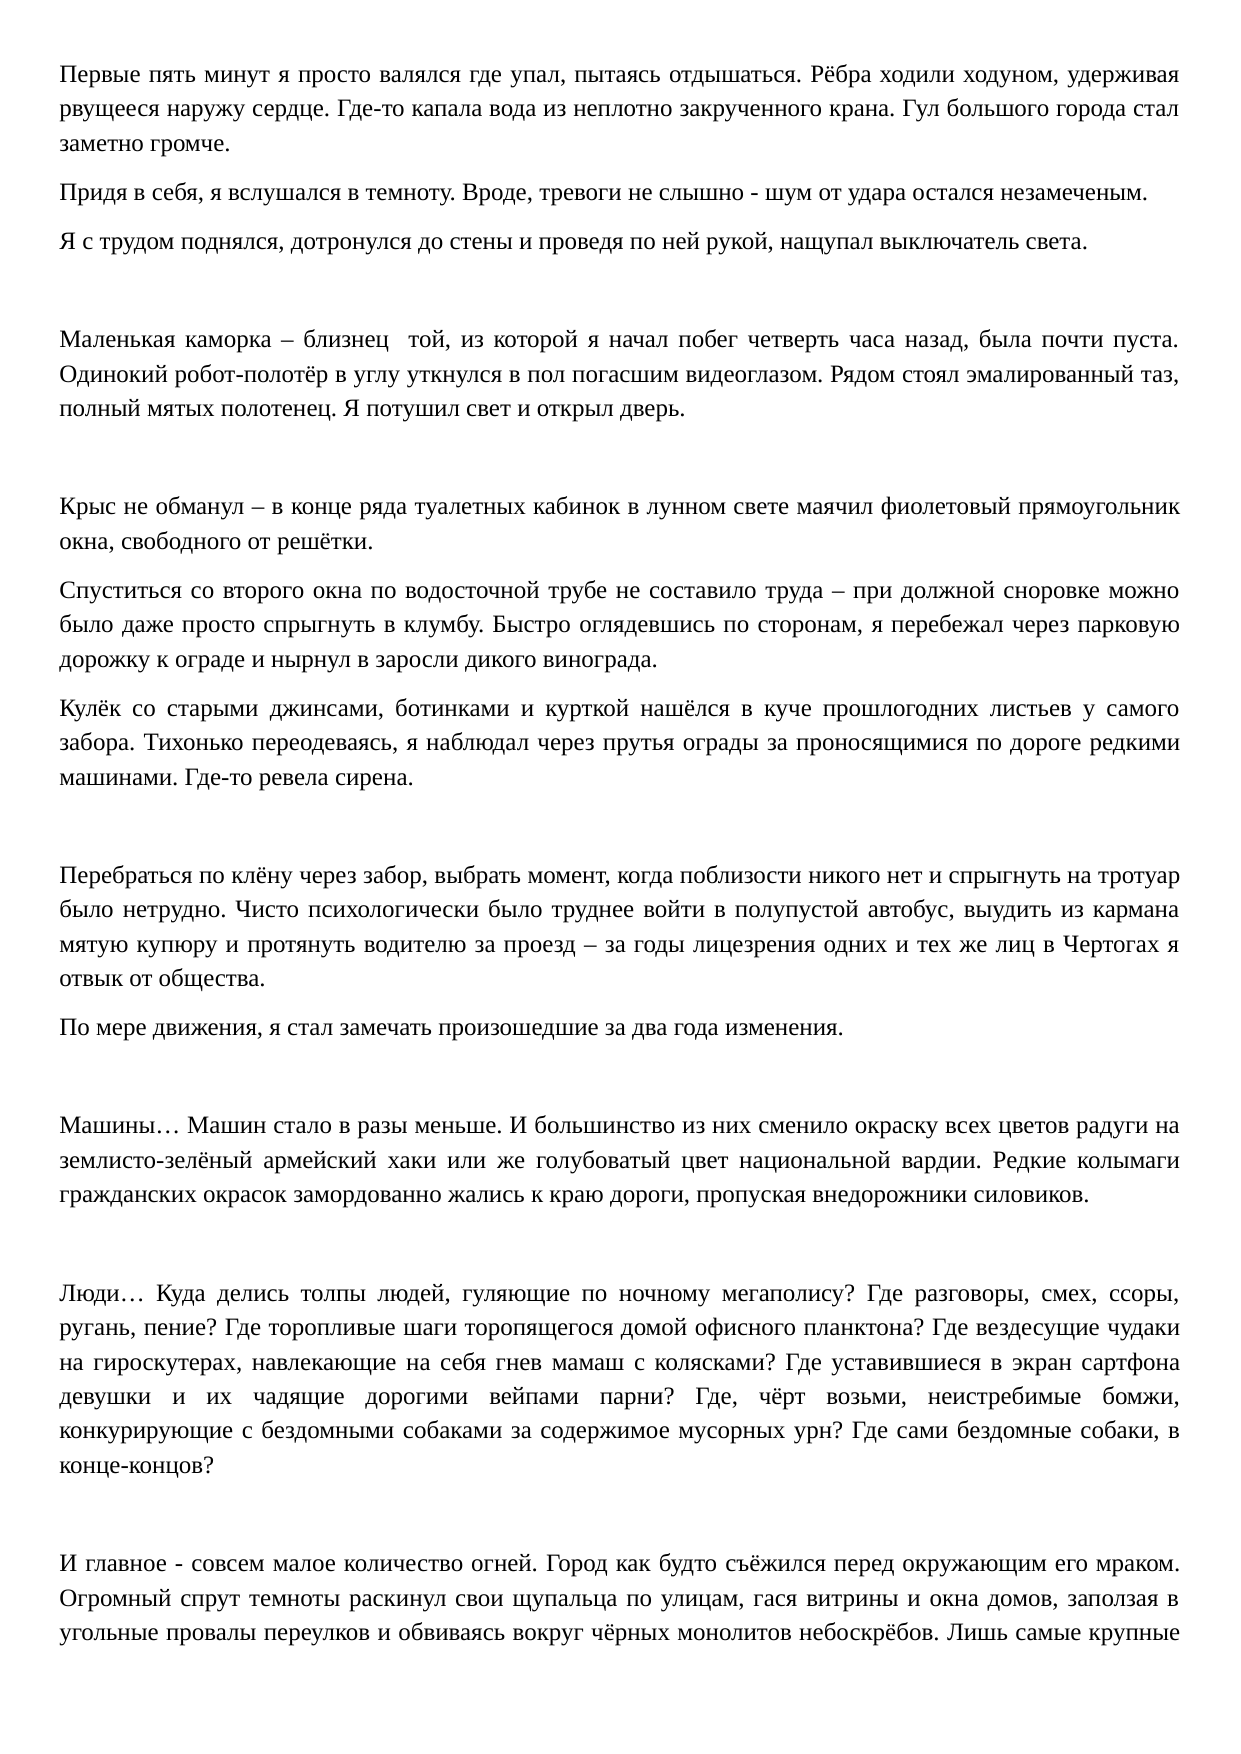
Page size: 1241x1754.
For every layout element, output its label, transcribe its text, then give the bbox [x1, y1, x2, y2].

text Я с трудом поднялся, дотронулся до стены и проведя по ней рукой, нащупал выключатель света. [59, 226, 1181, 255]
text Спуститься со второго окна по водосточной трубе не составило труда – при должной сноровке можно было даже просто спрыгнуть в клумбу. Быстро оглядевшись по сторонам, я перебежал через парковую дорожку к ограде и нырнул в заросли дикого винограда. [59, 575, 1181, 673]
text Кулёк со старыми джинсами, ботинками и курткой нашёлся в куче прошлогодних листьев у самого забора. Тихонько переодеваясь, я наблюдал через прутья ограды за проносящимися по дороге редкими машинами. Где-то ревела сирена. [59, 693, 1181, 791]
text Крыс не обманул – в конце ряда туалетных кабинок в лунном свете маячил фиолетовый прямоугольник окна, свободного от решётки. [59, 491, 1181, 554]
text И главное - совсем малое количество огней. Город как будто съёжился перед окружающим его мраком. Огромный спрут темноты раскинул свои щупальца по улицам, гася витрины и окна домов, заползая в угольные провалы переулков и обвиваясь вокруг чёрных монолитов небоскрёбов. Лишь самые крупные [59, 1548, 1181, 1646]
text Первые пять минут я просто валялся где упал, пытаясь отдышаться. Рёбра ходили ходуном, удерживая рвущееся наружу сердце. Где-то капала вода из неплотно закрученного крана. Гул большого города стал заметно громче. [59, 59, 1181, 157]
text По мере движения, я стал замечать произошедшие за два года изменения. [59, 1012, 1181, 1041]
text Перебраться по клёну через забор, выбрать момент, когда поблизости никого нет и спрыгнуть на тротуар было нетрудно. Чисто психологически было труднее войти в полупустой автобус, выудить из кармана мятую купюру и протянуть водителю за проезд – за годы лицезрения одних и тех же лиц в Чертогах я отвык от общества. [59, 860, 1181, 992]
text Придя в себя, я вслушался в темноту. Вроде, тревоги не слышно - шум от удара остался незамеченым. [59, 177, 1181, 206]
text Машины… Машин стало в разы меньше. И большинство из них сменило окраску всех цветов радуги на землисто-зелёный армейский хаки или же голубоватый цвет национальной вардии. Редкие колымаги гражданских окрасок замордованно жались к краю дороги, пропуская внедорожники силовиков. [59, 1111, 1181, 1208]
text Люди… Куда делись толпы людей, гуляющие по ночному мегаполису? Где разговоры, смех, ссоры, ругань, пение? Где торопливые шаги торопящегося домой офисного планктона? Где вездесущие чудаки на гироскутерах, навлекающие на себя гнев мамаш с колясками? Где уставившиеся в экран сартфона девушки и их чадящие дорогими вейпами парни? Где, чёрт возьми, неистребимые бомжи, конкурирующие с бездомными собаками за содержимое мусорных урн? Где сами бездомные собаки, в конце-концов? [59, 1278, 1181, 1479]
text Маленькая каморка – близнец той, из которой я начал побег четверть часа назад, была почти пуста. Одинокий робот-полотёр в углу уткнулся в пол погасшим видеоглазом. Рядом стоял эмалированный таз, полный мятых полотенец. Я потушил свет и открыл дверь. [59, 324, 1181, 422]
